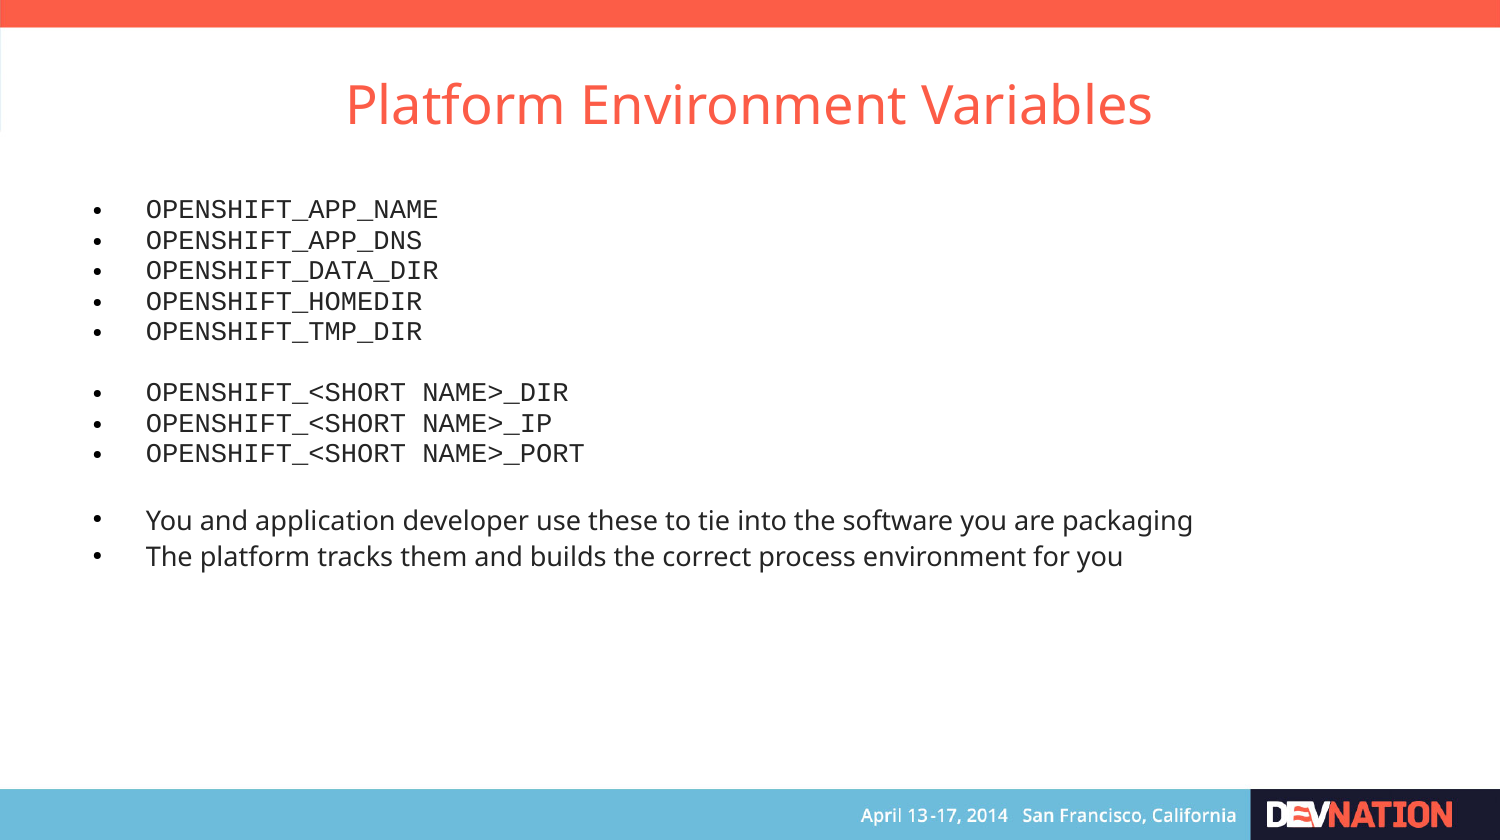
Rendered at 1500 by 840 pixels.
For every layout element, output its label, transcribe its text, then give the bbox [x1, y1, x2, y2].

picture [0, 0, 1500, 840]
title Platform Environment Variables [74, 33, 1425, 174]
list OPENSHIFT_APP_NAME OPENSHIFT_APP_DNS OPENSHIFT_DATA_DIR OPENSHIFT_HOMEDIR OPENSHIFT_TMP_DIR OPENSHIFT_<SHORT NAME>_DIR OPENSHIFT_<SHORT NAME>_IP OPENSHIFT_<SHORT NAME>_PORT You and application developer use these to tie into the software you are packaging The platform tracks them and builds the correct process environment for you [74, 196, 1425, 461]
